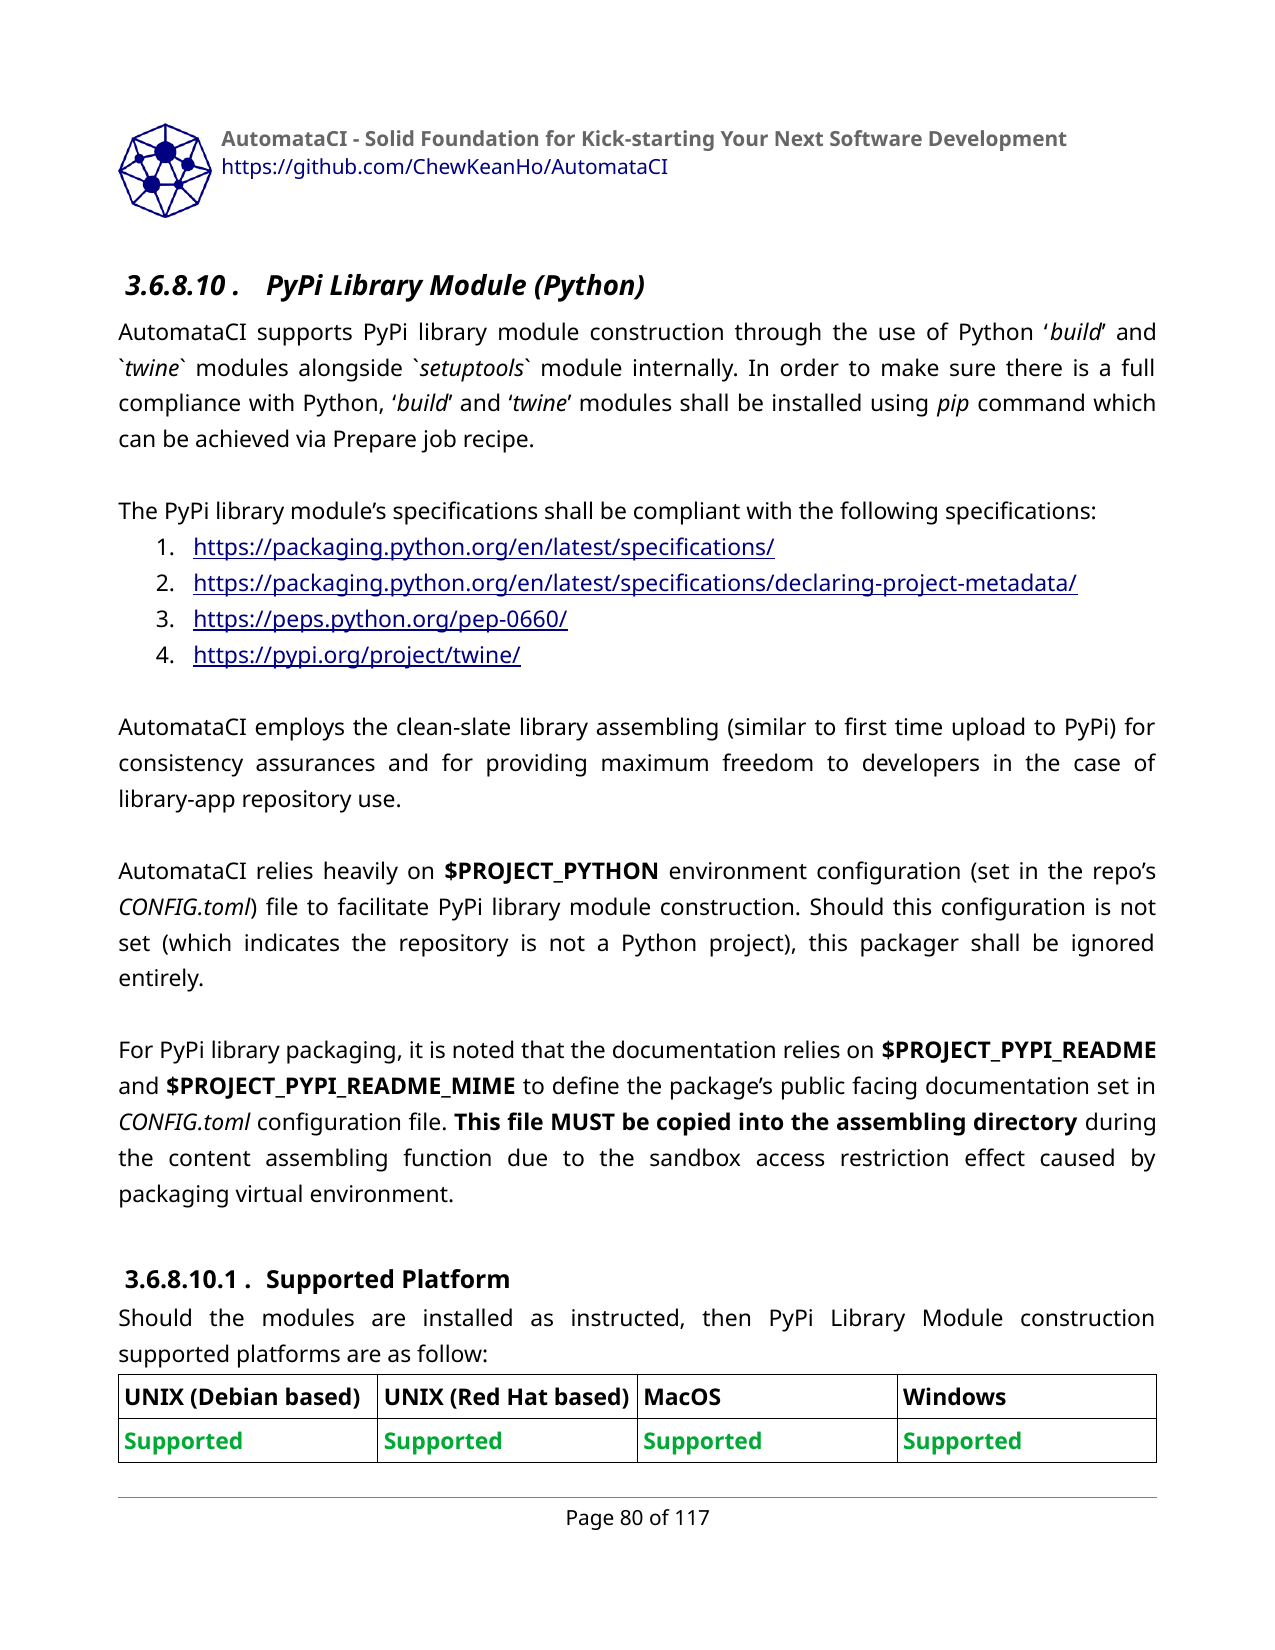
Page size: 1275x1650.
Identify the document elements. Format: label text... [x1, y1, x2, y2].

table_cell Supported [378, 1419, 637, 1462]
text For PyPi library packaging, it is noted that the documentation relies on $PROJECT_PYPI_README and $PROJECT_PYPI_README_MIME to define the package’s public facing documentation set in CONFIG.toml configuration file. This file MUST be copied into the assembling directory during the content assembling function due to the sandbox access restriction effect caused by packaging virtual environment. [118, 1034, 1157, 1209]
table_header UNIX (Debian based) [119, 1375, 377, 1418]
text Should the modules are installed as instructed, then PyPi Library Module construction supported platforms are as follow: [118, 1302, 1157, 1369]
picture [118, 123, 212, 218]
list https://peps.python.org/pep-0660/ [156, 603, 1157, 634]
list https://packaging.python.org/en/latest/specifications/declaring-project-metadata/ [156, 567, 1157, 598]
table_cell Supported [119, 1419, 377, 1462]
list https://pypi.org/project/twine/ [156, 639, 1157, 670]
table_header MacOS [638, 1375, 897, 1418]
subtitle Supported Platform [118, 1262, 1157, 1296]
table_header UNIX (Red Hat based) [378, 1375, 637, 1418]
text The PyPi library module’s specifications shall be compliant with the following specifications: [118, 495, 1157, 526]
table_header Windows [898, 1375, 1156, 1418]
text AutomataCI employs the clean-slate library assembling (similar to first time upload to PyPi) for consistency assurances and for providing maximum freedom to developers in the case of library-app repository use. [118, 711, 1157, 814]
table_cell Supported [638, 1419, 897, 1462]
text AutomataCI relies heavily on $PROJECT_PYTHON environment configuration (set in the repo’s CONFIG.toml) file to facilitate PyPi library module construction. Should this configuration is not set (which indicates the repository is not a Python project), this packager shall be ignored entirely. [118, 854, 1157, 994]
list https://packaging.python.org/en/latest/specifications/ [156, 531, 1157, 562]
text AutomataCI supports PyPi library module construction through the use of Python ‘build’ and `twine` modules alongside `setuptools` module internally. In order to make sure there is a full compliance with Python, ‘build’ and ‘twine’ modules shall be installed using pip command which can be achieved via Prepare job recipe. [118, 316, 1157, 454]
subtitle PyPi Library Module (Python) [118, 265, 1157, 303]
table_cell Supported [898, 1419, 1156, 1462]
